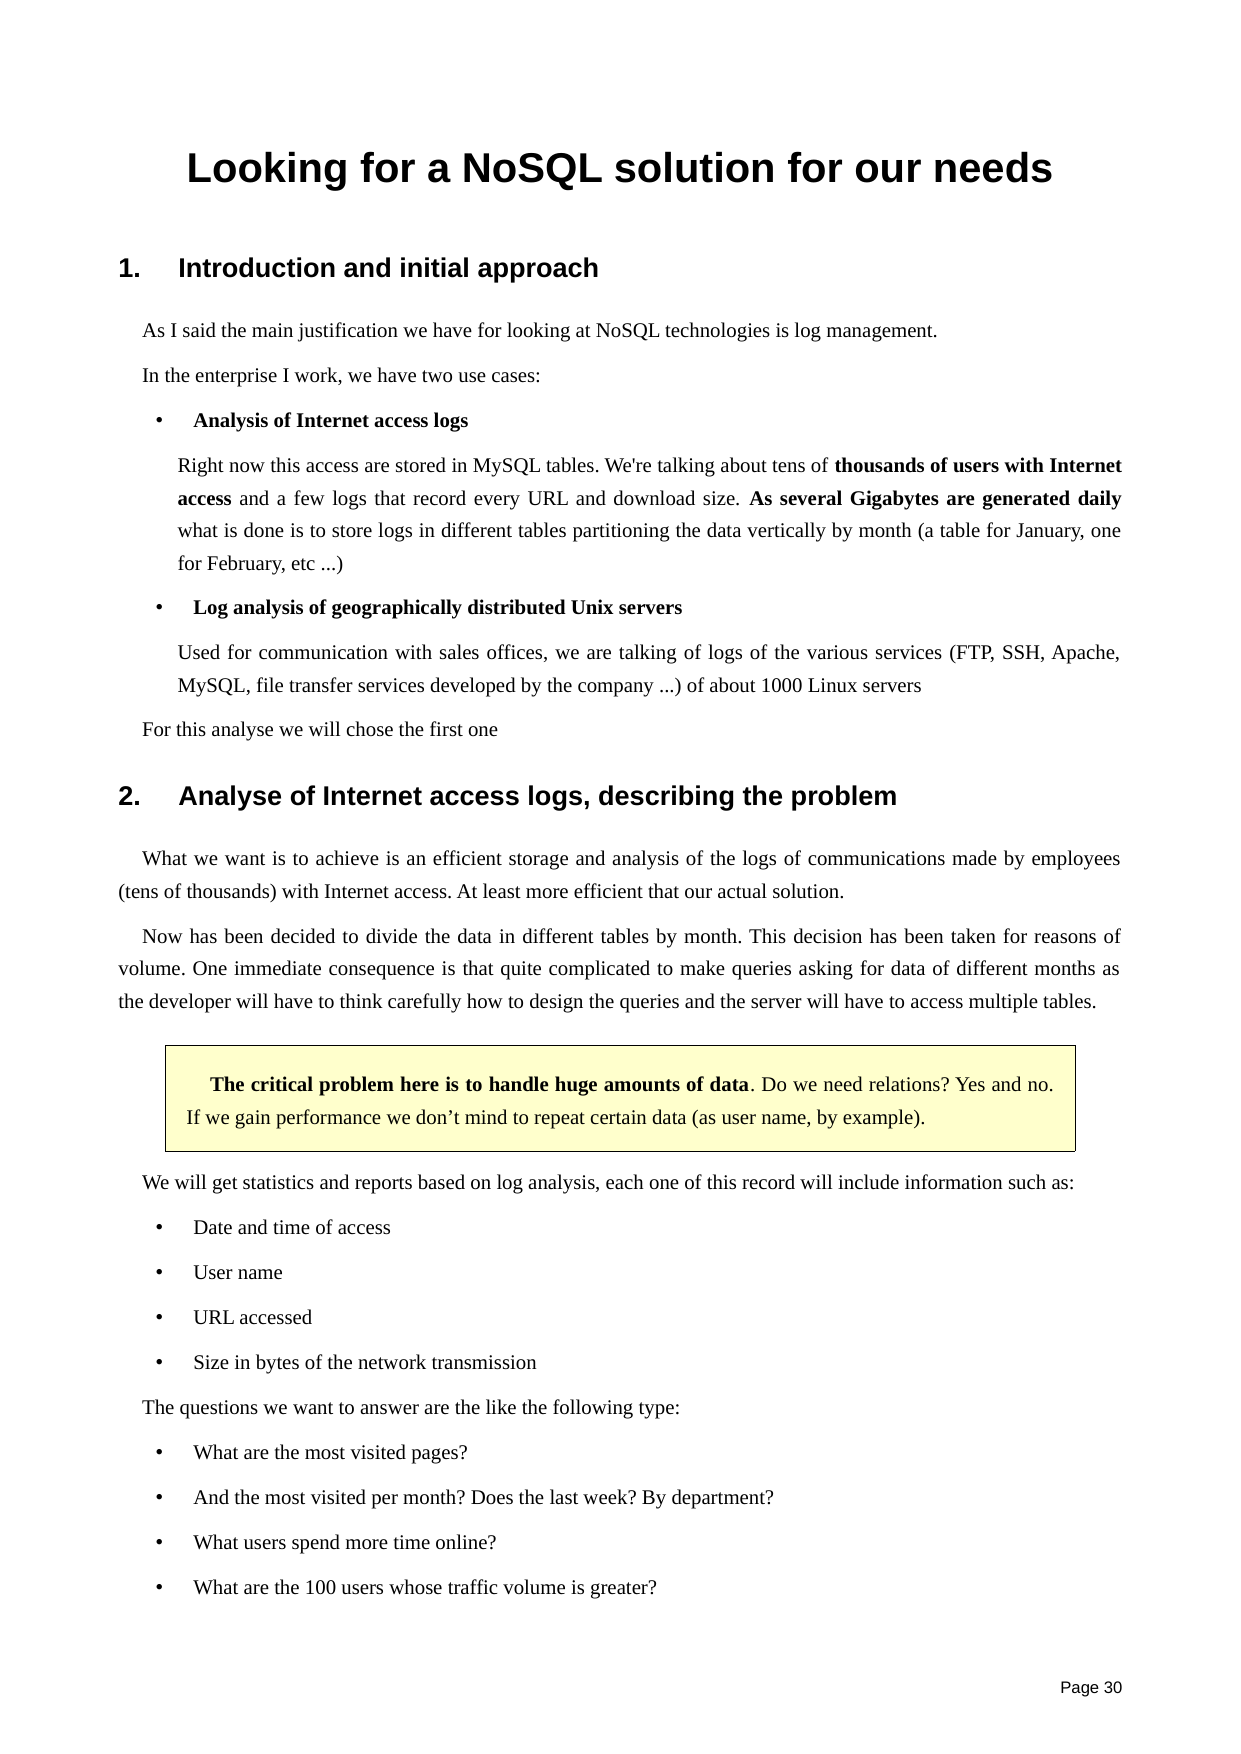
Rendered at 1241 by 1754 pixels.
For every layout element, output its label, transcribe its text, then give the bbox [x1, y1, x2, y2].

text As I said the main justification we have for looking at NoSQL technologies is log management. [118, 312, 1122, 344]
list User name [156, 1254, 1122, 1286]
list Analysis of Internet access logs [156, 402, 1122, 434]
text The critical problem here is to handle huge amounts of data. Do we need relations? Yes and no. If we gain performance we don’t mind to repeat certain data (as user name, by example). [166, 1046, 1075, 1151]
text Right now this access are stored in MySQL tables. We're talking about tens of thousands of users with Internet access and a few logs that record every URL and download size. As several Gigabytes are generated daily what is done is to store logs in different tables partitioning the data vertically by month (a table for January, one for February, etc ...) [177, 447, 1122, 577]
text What we want is to achieve is an efficient storage and analysis of the logs of communications made by employees (tens of thousands) with Internet access. At least more efficient that our actual solution. [118, 840, 1122, 905]
list Log analysis of geographically distributed Unix servers [156, 589, 1122, 621]
list What users spend more time online? [156, 1524, 1122, 1556]
text The questions we want to answer are the like the following type: [118, 1389, 1122, 1421]
list Size in bytes of the network transmission [156, 1344, 1122, 1376]
text For this analyse we will chose the first one [118, 710, 1122, 743]
subtitle Analyse of Internet access logs, describing the problem [118, 780, 1122, 812]
list And the most visited per month? Does the last week? By department? [156, 1479, 1122, 1511]
text Used for communication with sales offices, we are talking of logs of the various services (FTP, SSH, Apache, MySQL, file transfer services developed by the company ...) of about 1000 Linux servers [177, 634, 1122, 699]
list URL accessed [156, 1299, 1122, 1331]
subtitle Introduction and initial approach [118, 252, 1122, 284]
subtitle Looking for a NoSQL solution for our needs [118, 143, 1122, 191]
text Now has been decided to divide the data in different tables by month. This decision has been taken for reasons of volume. One immediate consequence is that quite complicated to make queries asking for data of different months as the developer will have to think carefully how to design the queries and the server will have to access multiple tables. [118, 917, 1122, 1015]
text In the enterprise I work, we have two use cases: [118, 357, 1122, 389]
list What are the most visited pages? [156, 1434, 1122, 1466]
list Date and time of access [156, 1209, 1122, 1241]
text We will get statistics and reports based on log analysis, each one of this record will include information such as: [118, 1164, 1122, 1196]
list What are the 100 users whose traffic volume is greater? [156, 1569, 1122, 1601]
